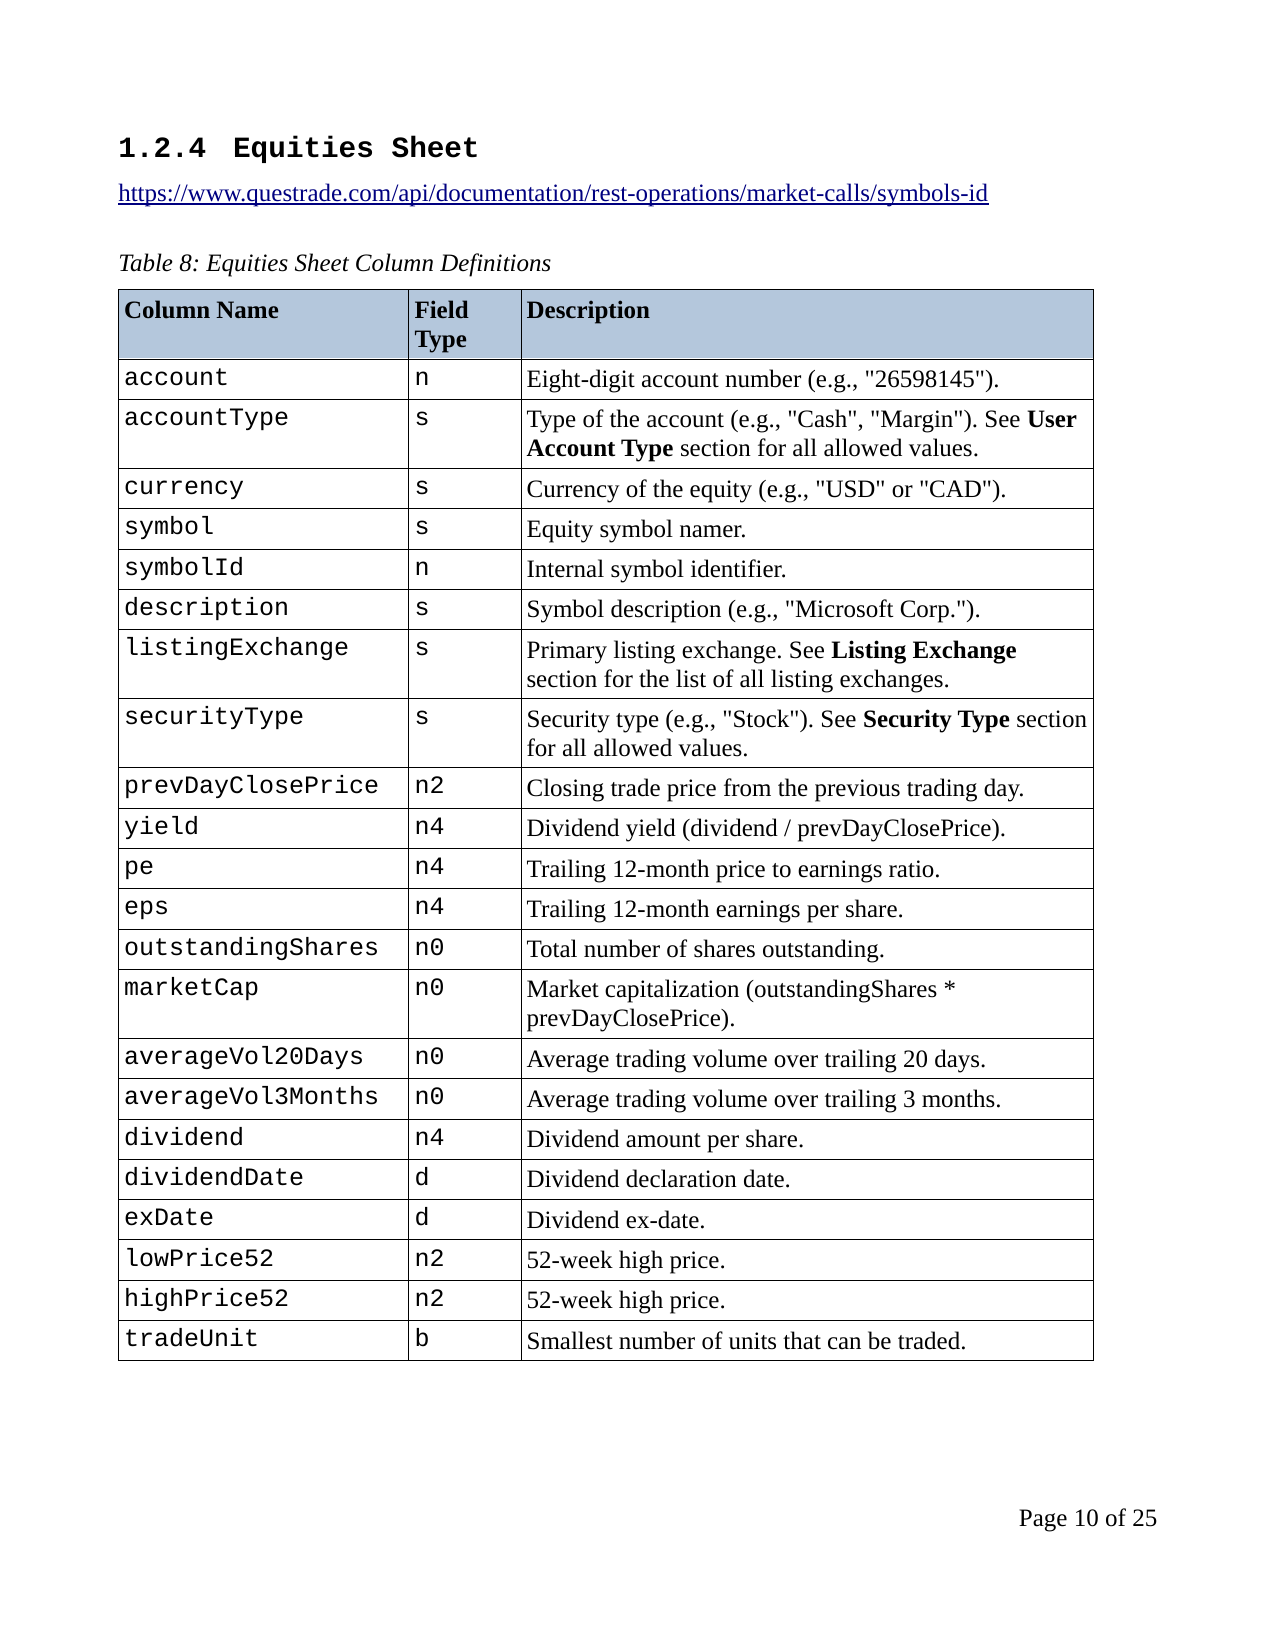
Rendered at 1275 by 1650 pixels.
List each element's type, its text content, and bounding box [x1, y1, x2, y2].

table_cell dividend [119, 1120, 408, 1159]
table_cell Market capitalization (outstandingShares * prevDayClosePrice). [522, 970, 1093, 1038]
table_cell Eight-digit account number (e.g., "26598145"). [522, 360, 1093, 399]
table_cell Dividend ex-date. [522, 1200, 1093, 1239]
table_cell Security type (e.g., "Stock"). See Security Type section for all allowed values. [522, 699, 1093, 767]
table_cell n4 [409, 889, 521, 928]
table_cell outstandingShares [119, 930, 408, 969]
table_cell s [409, 469, 521, 508]
table_cell n4 [409, 1120, 521, 1159]
table_cell s [409, 630, 521, 698]
table_cell account [119, 360, 408, 399]
table_cell s [409, 590, 521, 629]
table_cell n0 [409, 930, 521, 969]
table_cell Smallest number of units that can be traded. [522, 1321, 1093, 1360]
table_cell n2 [409, 768, 521, 807]
table_cell yield [119, 809, 408, 848]
table_cell 52-week high price. [522, 1240, 1093, 1280]
table_cell 52-week high price. [522, 1281, 1093, 1320]
table_cell listingExchange [119, 630, 408, 698]
table_cell n2 [409, 1240, 521, 1280]
table_cell prevDayClosePrice [119, 768, 408, 807]
table_cell n [409, 550, 521, 589]
text https://www.questrade.com/api/documentation/rest-operations/market-calls/symbols-id [118, 178, 1157, 207]
table_cell Average trading volume over trailing 20 days. [522, 1039, 1093, 1078]
table_cell symbol [119, 509, 408, 548]
table_cell d [409, 1160, 521, 1199]
table_cell Symbol description (e.g., "Microsoft Corp."). [522, 590, 1093, 629]
table_cell Equity symbol namer. [522, 509, 1093, 548]
table_cell n0 [409, 1039, 521, 1078]
table_cell Average trading volume over trailing 3 months. [522, 1079, 1093, 1118]
table_cell n4 [409, 809, 521, 848]
table_cell accountType [119, 400, 408, 468]
table_cell n0 [409, 1079, 521, 1118]
table_cell symbolId [119, 550, 408, 589]
table_cell Internal symbol identifier. [522, 550, 1093, 589]
subtitle 1.2.4 Equities Sheet [118, 133, 1157, 166]
table_cell tradeUnit [119, 1321, 408, 1360]
table_cell averageVol20Days [119, 1039, 408, 1078]
table_cell marketCap [119, 970, 408, 1038]
table_cell Trailing 12-month earnings per share. [522, 889, 1093, 928]
table_cell highPrice52 [119, 1281, 408, 1320]
table_cell currency [119, 469, 408, 508]
table_cell n2 [409, 1281, 521, 1320]
table_cell description [119, 590, 408, 629]
table_header Column Name [119, 290, 408, 358]
table_cell pe [119, 849, 408, 888]
table_cell Dividend yield (dividend / prevDayClosePrice). [522, 809, 1093, 848]
table_cell s [409, 509, 521, 548]
table_cell n0 [409, 970, 521, 1038]
table_cell s [409, 400, 521, 468]
table_cell n4 [409, 849, 521, 888]
table_cell Currency of the equity (e.g., "USD" or "CAD"). [522, 469, 1093, 508]
table_cell averageVol3Months [119, 1079, 408, 1118]
table_cell eps [119, 889, 408, 928]
table_header Field Type [409, 290, 521, 358]
table_cell dividendDate [119, 1160, 408, 1199]
table_cell Type of the account (e.g., "Cash", "Margin"). See User Account Type section for all allowed values. [522, 400, 1093, 468]
table_cell Dividend declaration date. [522, 1160, 1093, 1199]
table_cell n [409, 360, 521, 399]
table_cell s [409, 699, 521, 767]
table_cell Trailing 12-month price to earnings ratio. [522, 849, 1093, 888]
table_cell Total number of shares outstanding. [522, 930, 1093, 969]
table_cell securityType [119, 699, 408, 767]
table_cell b [409, 1321, 521, 1360]
table_cell Closing trade price from the previous trading day. [522, 768, 1093, 807]
table_cell lowPrice52 [119, 1240, 408, 1280]
table_cell Primary listing exchange. See Listing Exchange section for the list of all listing exchanges. [522, 630, 1093, 698]
table_cell exDate [119, 1200, 408, 1239]
text Table 8: Equities Sheet Column Definitions [118, 248, 1157, 277]
table_cell d [409, 1200, 521, 1239]
table_cell Dividend amount per share. [522, 1120, 1093, 1159]
table_header Description [522, 290, 1093, 358]
